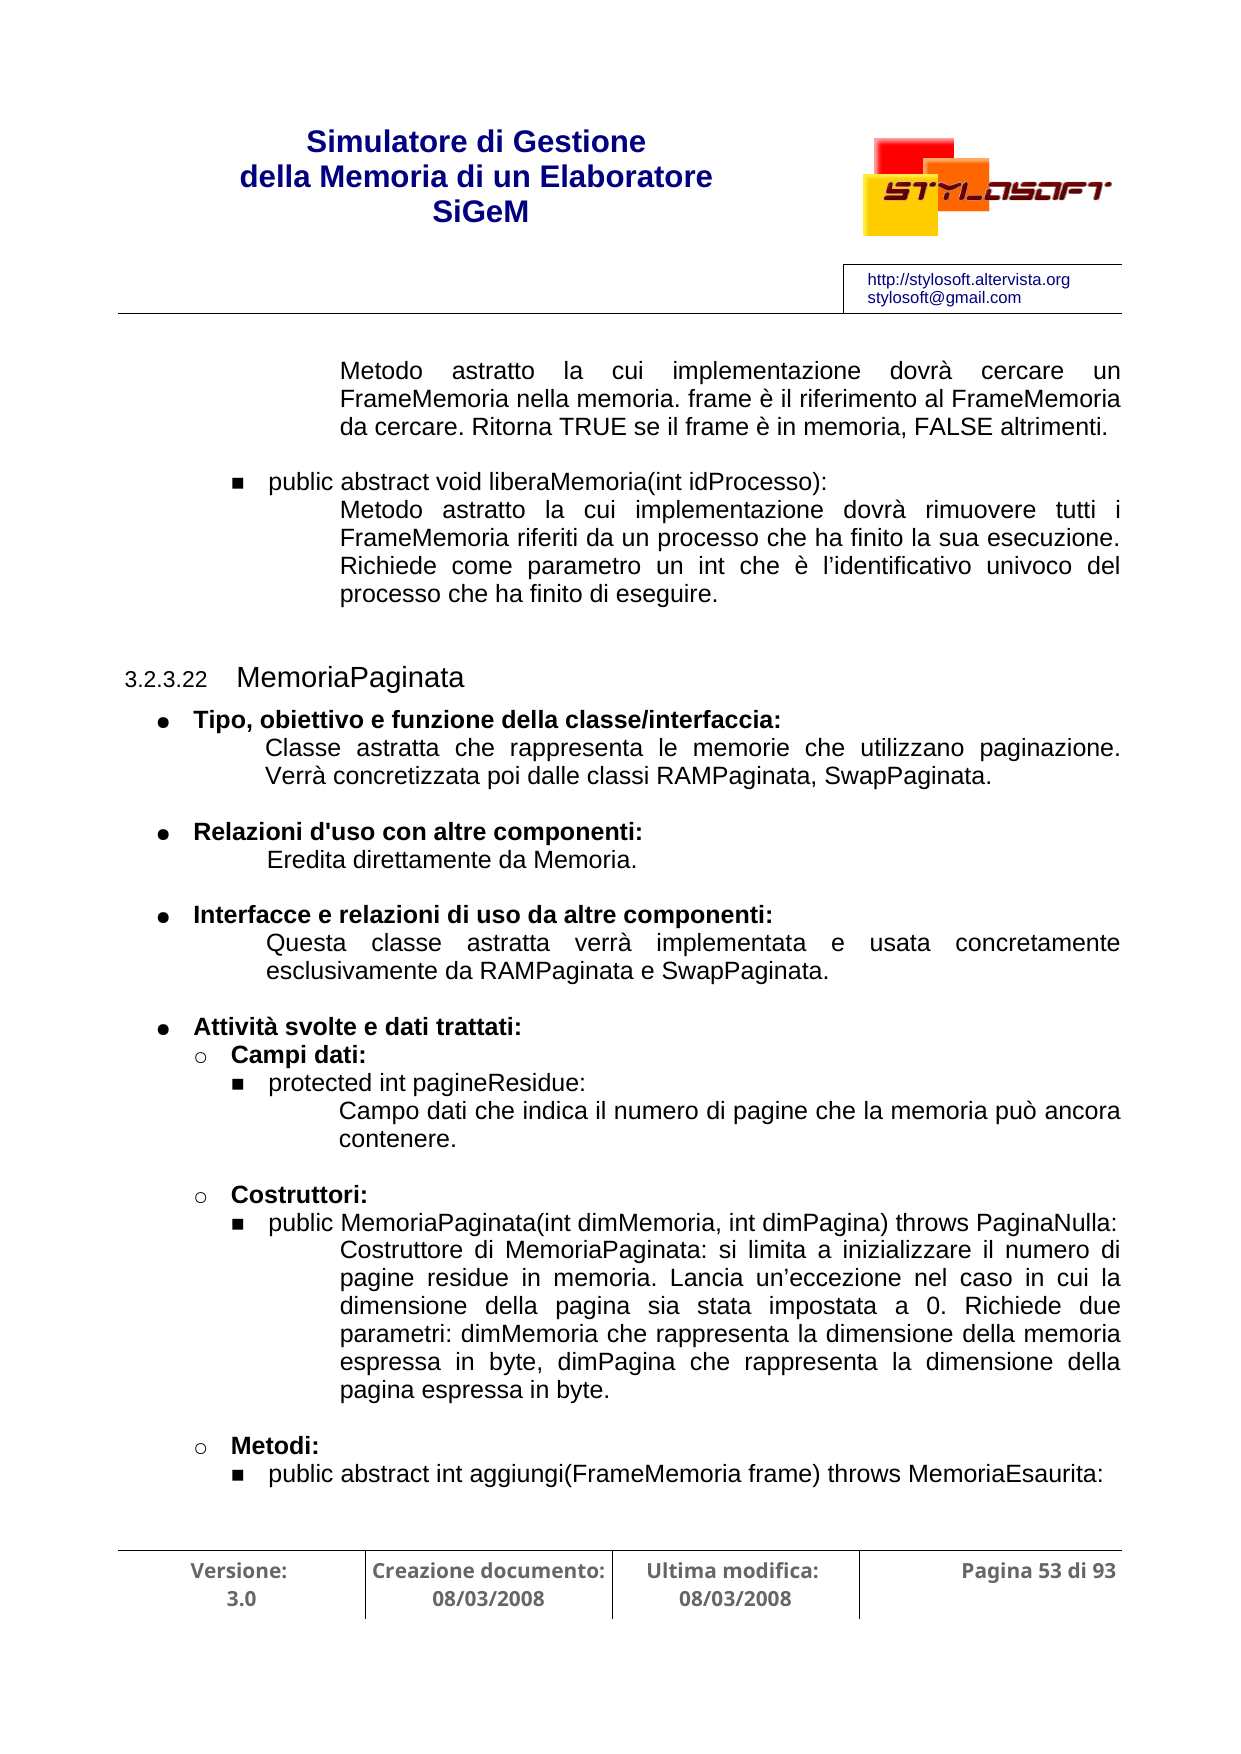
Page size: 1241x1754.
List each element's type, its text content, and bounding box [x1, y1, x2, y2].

text Classe astratta che rappresenta le memorie che utilizzano paginazione. Verrà concretizzata poi dalle classi RAMPaginata, SwapPaginata. [265, 734, 1122, 789]
list Costruttori: [193, 1180, 1122, 1208]
list Relazioni d'uso con altre componenti: [156, 817, 1122, 845]
list Tipo, obiettivo e funzione della classe/interfaccia: [156, 706, 1122, 734]
text Questa classe astratta verrà implementata e usata concretamente esclusivamente da RAMPaginata e SwapPaginata. [266, 929, 1122, 985]
text Costruttore di MemoriaPaginata: si limita a inizializzare il numero di pagine residue in memoria. Lancia un’eccezione nel caso in cui la dimensione della pagina sia stata impostata a 0. Richiede due parametri: dimMemoria che rappresenta la dimensione della memoria espressa in byte, dimPagina che rappresenta la dimensione della pagina espressa in byte. [339, 1236, 1122, 1404]
text Campo dati che indica il numero di pagine che la memoria può ancora contenere. [339, 1097, 1122, 1152]
list public abstract void liberaMemoria(int idProcesso): [231, 468, 1122, 496]
text Metodo astratto la cui implementazione dovrà rimuovere tutti i FrameMemoria riferiti da un processo che ha finito la sua esecuzione. Richiede come parametro un int che è l’identificativo univoco del processo che ha finito di eseguire. [339, 496, 1122, 608]
text Eredita direttamente da Memoria. [267, 845, 1122, 873]
subtitle MemoriaPaginata [118, 661, 1122, 693]
text Metodo astratto la cui implementazione dovrà cercare un FrameMemoria nella memoria. frame è il riferimento al FrameMemoria da cercare. Ritorna TRUE se il frame è in memoria, FALSE altrimenti. [339, 357, 1122, 440]
list public abstract int aggiungi(FrameMemoria frame) throws MemoriaEsaurita: [231, 1459, 1122, 1487]
list public MemoriaPaginata(int dimMemoria, int dimPagina) throws PaginaNulla: [231, 1208, 1122, 1236]
list Attività svolte e dati trattati: [156, 1013, 1122, 1041]
picture [848, 123, 1117, 247]
list Metodi: [193, 1432, 1122, 1459]
list Campi dati: [193, 1041, 1122, 1069]
list protected int pagineResidue: [231, 1069, 1122, 1097]
list Interfacce e relazioni di uso da altre componenti: [156, 901, 1122, 929]
